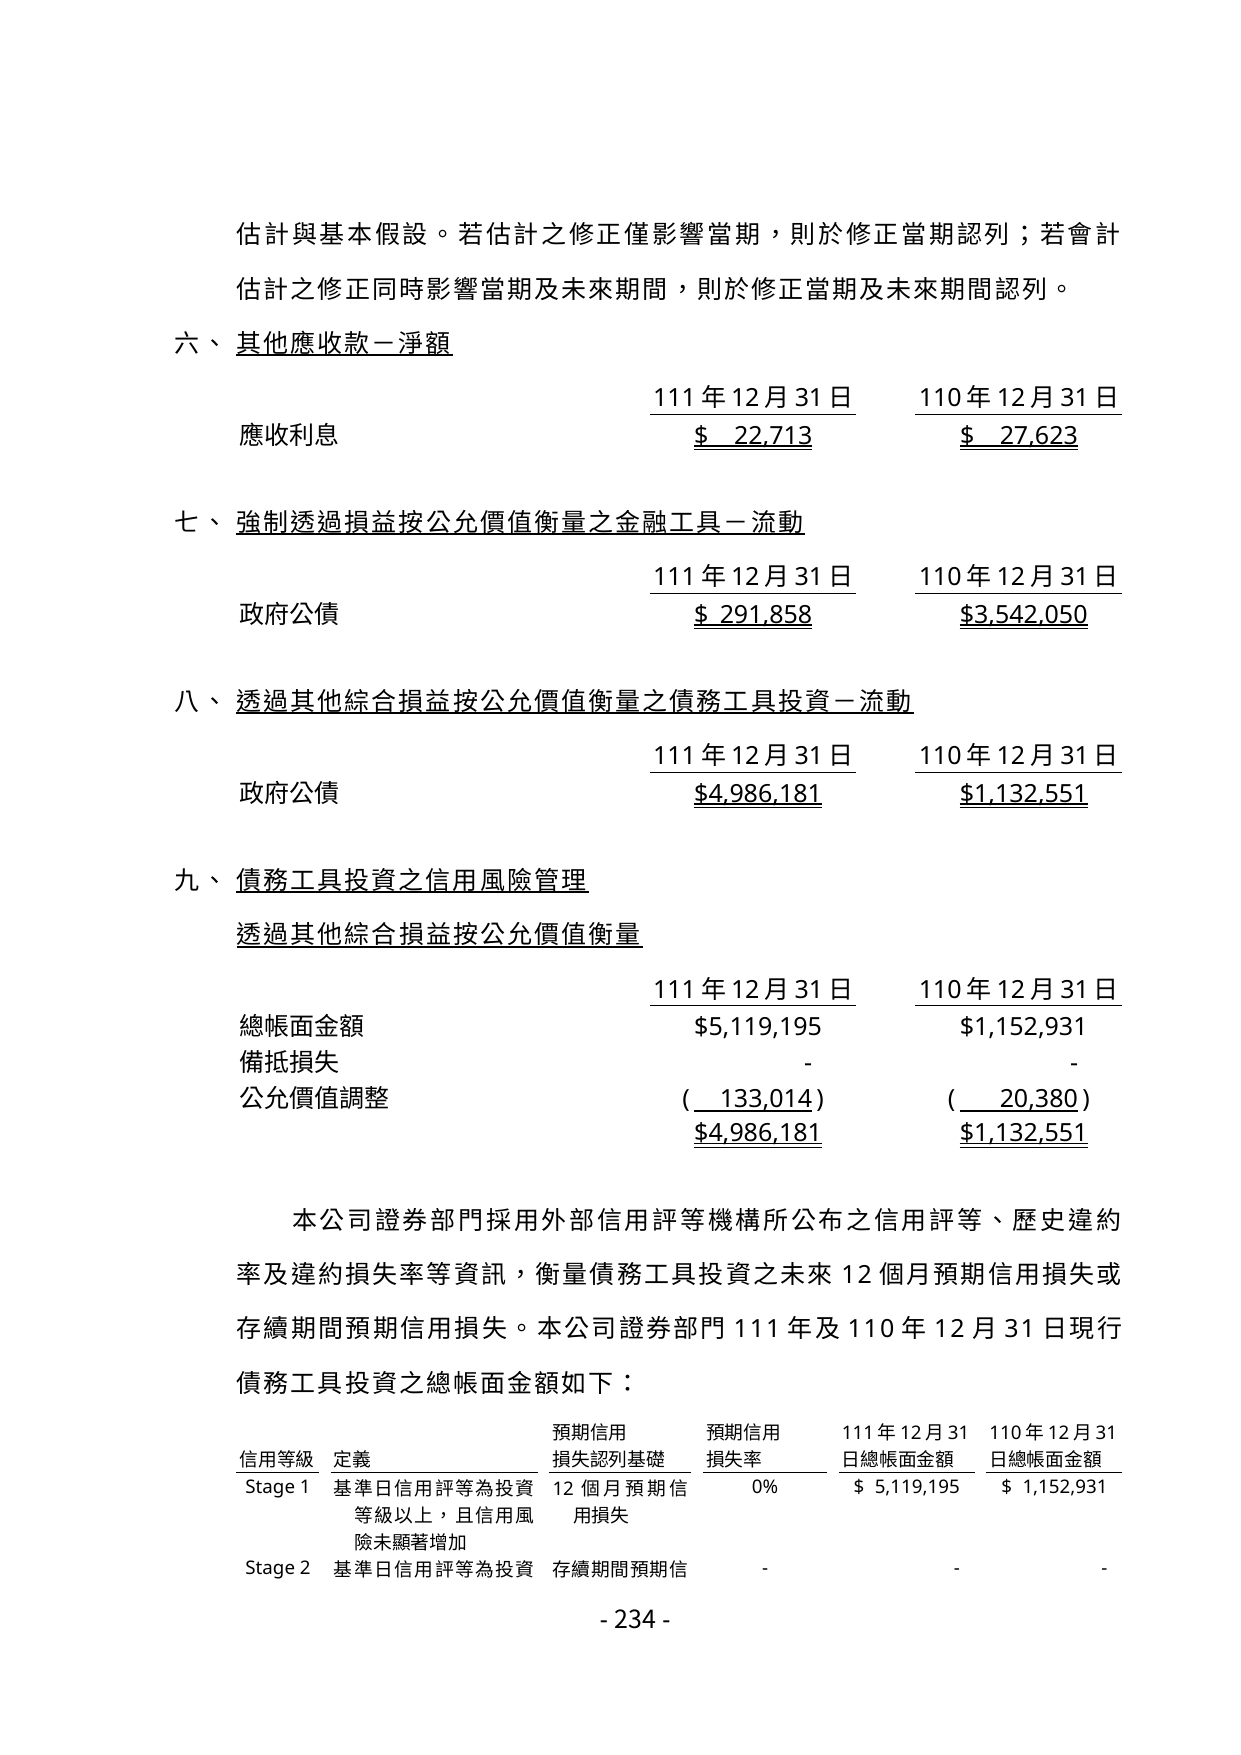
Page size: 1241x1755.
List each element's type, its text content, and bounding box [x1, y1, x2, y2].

table_header 110年12月31日 [915, 969, 1122, 1005]
table_cell - [703, 1555, 827, 1582]
table_cell 基準日信用評等為投資等級以上，且信用風險未顯著增加 [331, 1473, 537, 1555]
table_cell [591, 414, 650, 451]
table_cell [236, 1115, 591, 1149]
table_cell ( 20,380 ) [915, 1079, 1122, 1115]
table_cell [856, 1115, 915, 1149]
table_cell - [839, 1555, 974, 1582]
table_header 110年12月31日 [915, 736, 1122, 772]
table_header 110年12月31日 [915, 378, 1122, 414]
table_cell $ 27,623 [915, 415, 1122, 451]
table_cell $ 5,119,195 [650, 1006, 856, 1043]
table_cell 基準日信用評等為投資 [331, 1555, 537, 1582]
table_cell $ 1,132,551 [915, 773, 1122, 809]
table_cell $ 1,152,931 [915, 1006, 1122, 1043]
table_cell [856, 414, 915, 451]
table_header [691, 1418, 703, 1472]
table_cell [856, 772, 915, 809]
table_header 111年12月31日總帳面金額 [839, 1418, 974, 1472]
table_cell [591, 1043, 649, 1079]
table_cell [856, 1005, 915, 1043]
table_cell [591, 593, 649, 630]
text 九、 債務工具投資之信用風險管理 [148, 860, 1122, 897]
text 八、 透過其他綜合損益按公允價值衡量之債務工具投資－流動 [148, 681, 1122, 718]
text 本公司證券部門採用外部信用評等機構所公布之信用評等、歷史違約率及違約損失率等資訊，衡量債務工具投資之未來12個月預期信用損失或存續期間預期信用損失。本公司證券部門111年及110年12月31日現行債務工具投資之總帳面金額如下： [236, 1200, 1122, 1399]
table_cell - [650, 1043, 856, 1079]
table_header 預期信用 損失率 [703, 1418, 827, 1472]
table_cell $ 4,986,181 [650, 773, 856, 809]
table_cell $ 1,132,551 [915, 1115, 1122, 1149]
table_cell [691, 1472, 703, 1555]
table_cell [591, 772, 649, 809]
table_cell [591, 1005, 649, 1043]
table_header [236, 736, 591, 772]
table_cell 政府公債 [236, 772, 591, 809]
table_cell 應收利息 [236, 414, 591, 451]
table_cell [591, 1079, 649, 1115]
text 透過其他綜合損益按公允價值衡量 [236, 915, 1122, 951]
table_header 111年12月31日 [650, 969, 856, 1005]
table_cell 公允價值調整 [236, 1079, 591, 1115]
table_header 111年12月31日 [650, 557, 856, 593]
table_cell 存續期間預期信 [549, 1555, 691, 1582]
table_header 定義 [331, 1418, 537, 1472]
table_cell $ 291,858 [650, 594, 856, 630]
table_header 110年12月31日 [915, 557, 1122, 593]
table_cell Stage 1 [236, 1473, 319, 1555]
table_header [591, 736, 649, 772]
table_cell $ 22,713 [650, 415, 856, 451]
table_cell [538, 1472, 549, 1555]
table_cell 12個月預期信用損失 [549, 1473, 691, 1555]
table_cell ( 133,014 ) [650, 1079, 856, 1115]
table_cell [538, 1555, 549, 1582]
table_header [236, 378, 591, 414]
table_cell [856, 1079, 915, 1115]
table_header 預期信用 損失認列基礎 [549, 1418, 691, 1472]
table_cell [827, 1472, 839, 1555]
table_cell $ 4,986,181 [650, 1115, 856, 1149]
table_cell [319, 1472, 331, 1555]
table_header [591, 969, 649, 1005]
table_cell 總帳面金額 [236, 1005, 591, 1043]
table_header 111年12月31日 [650, 378, 856, 414]
table_cell [691, 1555, 703, 1582]
table_header [591, 557, 649, 593]
table_cell [591, 1115, 649, 1149]
text 估計與基本假設。若估計之修正僅影響當期，則於修正當期認列；若會計估計之修正同時影響當期及未來期間，則於修正當期及未來期間認列。 [236, 215, 1122, 305]
table_cell [975, 1472, 986, 1555]
table_cell $ 3,542,050 [915, 594, 1122, 630]
table_header [856, 736, 915, 772]
table_header [538, 1418, 549, 1472]
table_header 110年12月31日總帳面金額 [986, 1418, 1122, 1472]
table_cell 政府公債 [236, 593, 591, 630]
table_header 信用等級 [236, 1418, 319, 1472]
table_cell [975, 1555, 986, 1582]
table_header [236, 969, 591, 1005]
table_header [319, 1418, 331, 1472]
table_cell 0% [703, 1473, 827, 1555]
table_header [856, 969, 915, 1005]
table_cell $ 1,152,931 [986, 1473, 1122, 1555]
table_header [236, 557, 591, 593]
table_cell - [915, 1043, 1122, 1079]
table_cell 備抵損失 [236, 1043, 591, 1079]
table_cell [856, 1043, 915, 1079]
table_header [827, 1418, 839, 1472]
table_header 111年12月31日 [650, 736, 856, 772]
table_cell Stage 2 [236, 1555, 319, 1582]
table_cell $ 5,119,195 [839, 1473, 974, 1555]
table_cell [827, 1555, 839, 1582]
table_cell - [986, 1555, 1122, 1582]
table_header [856, 378, 915, 414]
table_cell [856, 593, 915, 630]
table_cell [319, 1555, 331, 1582]
text 七、 強制透過損益按公允價值衡量之金融工具－流動 [148, 502, 1122, 539]
table_header [591, 378, 650, 414]
table_header [856, 557, 915, 593]
table_header [975, 1418, 986, 1472]
text 六、 其他應收款－淨額 [148, 323, 1122, 360]
